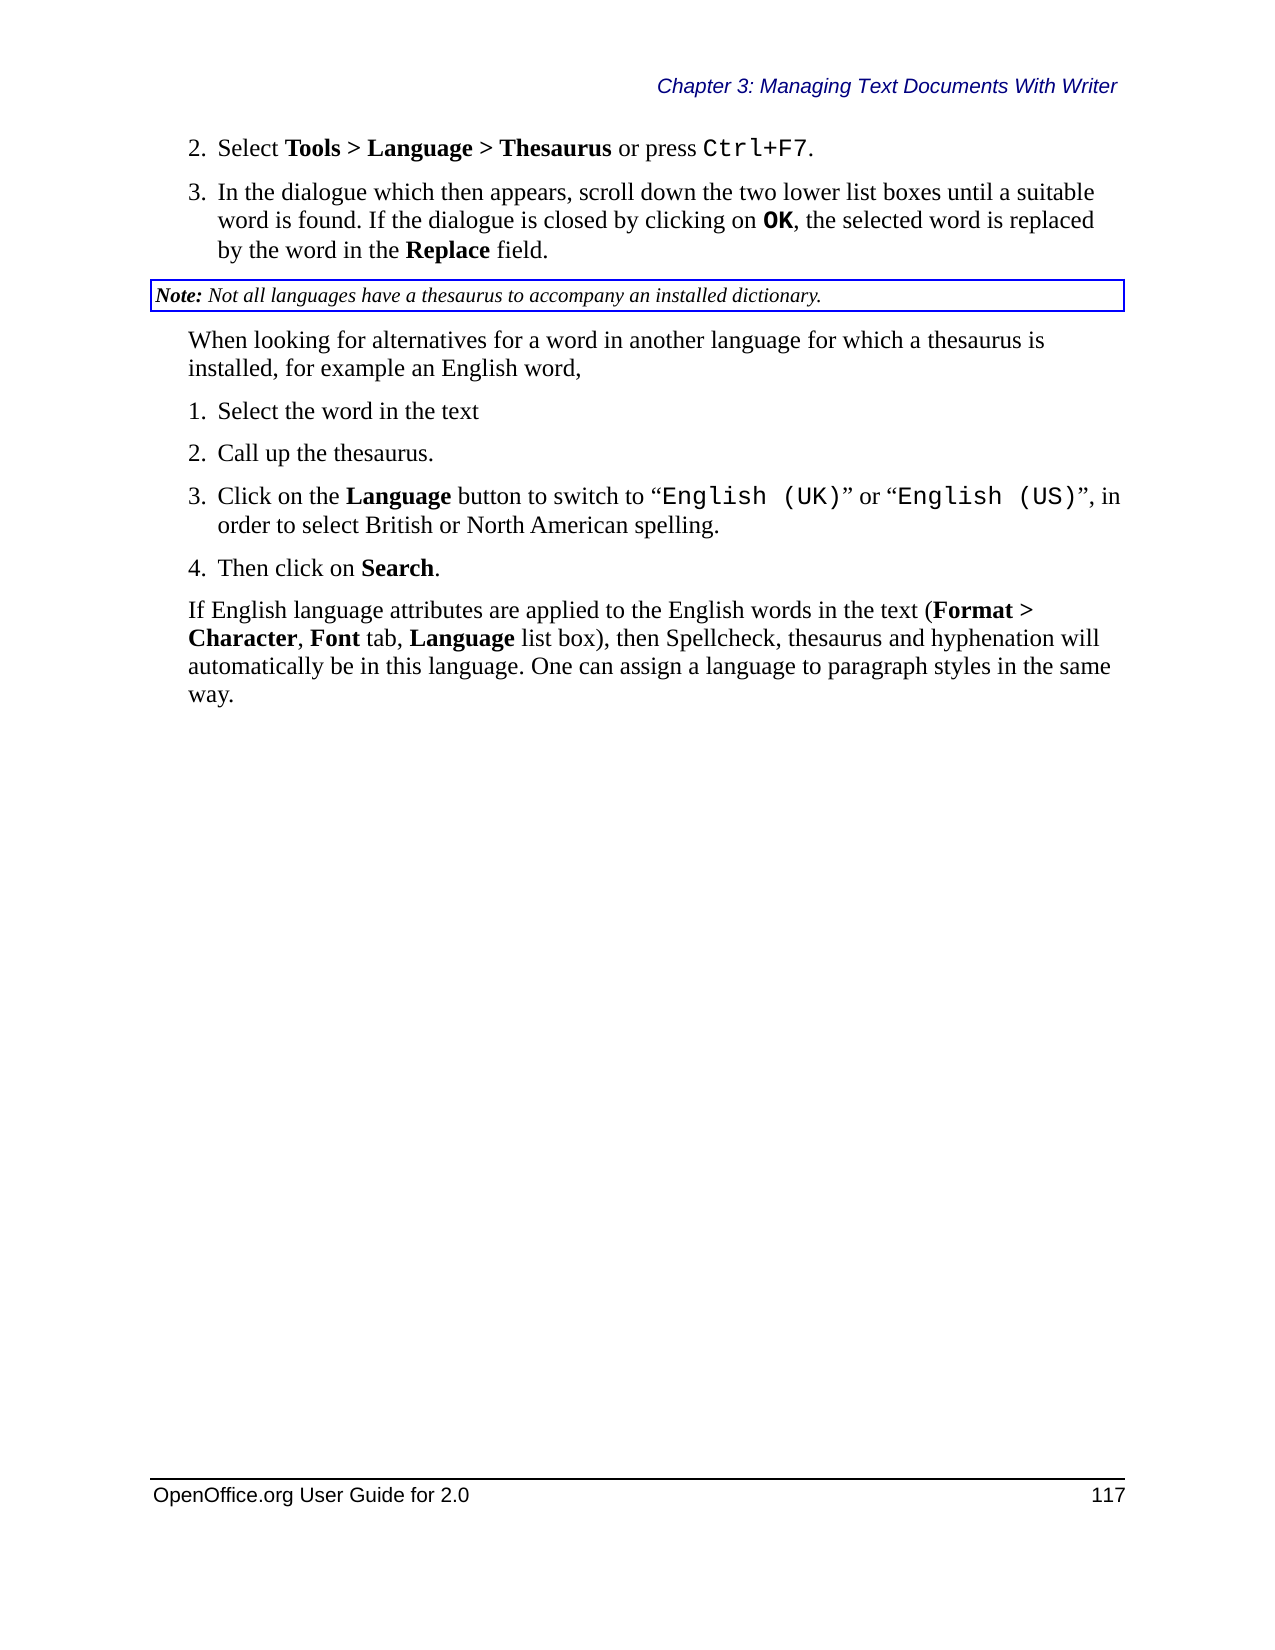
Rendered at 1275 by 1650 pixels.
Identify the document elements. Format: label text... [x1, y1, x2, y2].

text Note: Not all languages have a thesaurus to accompany an installed dictionary. [152, 281, 1123, 310]
list Select Tools > Language > Thesaurus or press Ctrl+F7. [188, 134, 1125, 164]
text If English language attributes are applied to the English words in the text (Format > Character, Font tab, Language list box), then Spellcheck, thesaurus and hyphenation will automatically be in this language. One can assign a language to paragraph styles in the same way. [188, 597, 1125, 707]
list Then click on Search. [188, 554, 1125, 582]
list Call up the thesaurus. [188, 439, 1125, 467]
text When looking for alternatives for a word in another language for which a thesaurus is installed, for example an English word, [188, 327, 1125, 382]
list Click on the Language button to switch to “English (UK)” or “English (US)”, in order to select British or North American spelling. [188, 482, 1125, 539]
list Select the word in the text [188, 397, 1125, 424]
list In the dialogue which then appears, scroll down the two lower list boxes until a suitable word is found. If the dialogue is closed by clicking on OK, the selected word is replaced by the word in the Replace field. [188, 178, 1125, 264]
